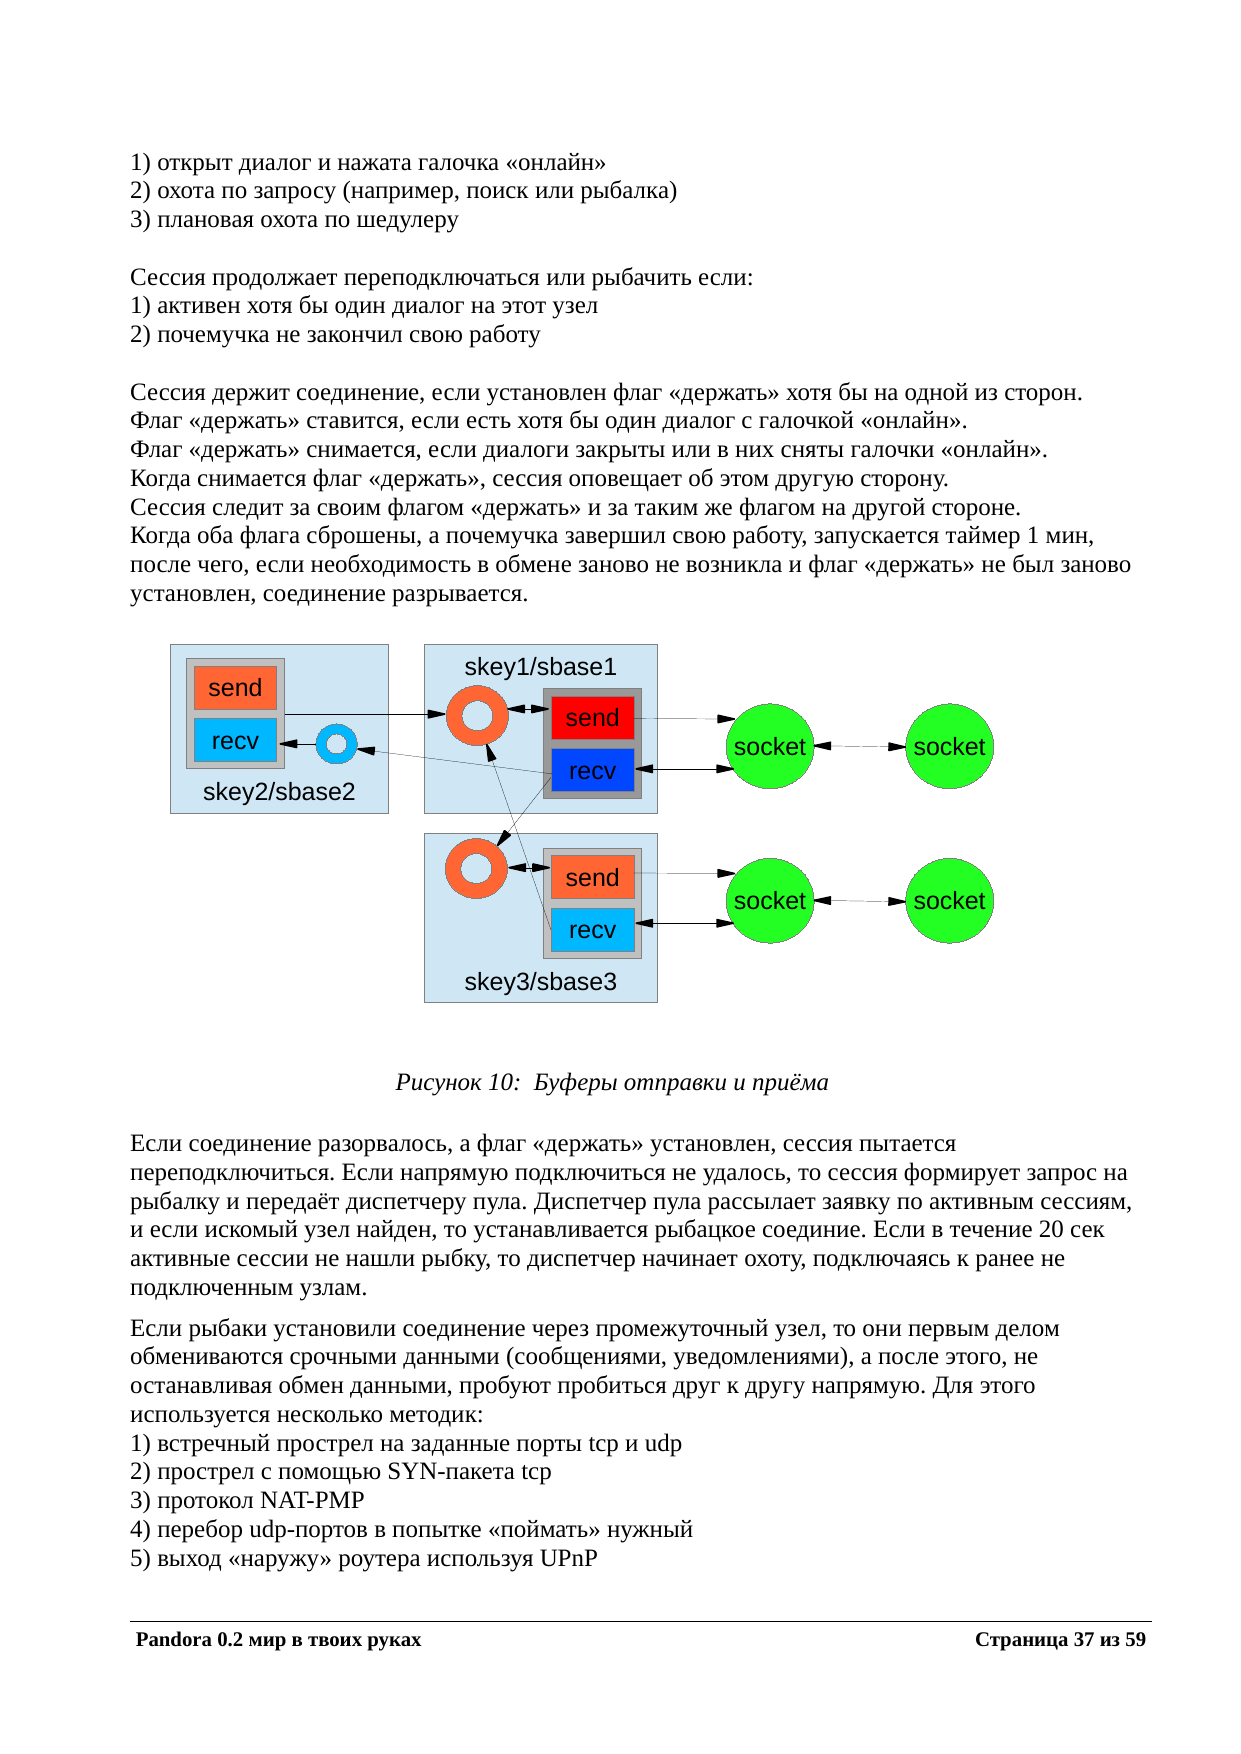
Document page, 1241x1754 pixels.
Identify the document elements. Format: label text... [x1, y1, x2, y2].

text 2) почемучка не закончил свою работу [130, 319, 1152, 348]
text Сессия следит за своим флагом «держать» и за таким же флагом на другой стороне. [130, 492, 1152, 521]
text 2) охота по запросу (например, поиск или рыбалка) [130, 176, 1152, 204]
text Сессия держит соединение, если установлен флаг «держать» хотя бы на одной из сторон. [130, 377, 1152, 406]
text 1) открыт диалог и нажата галочка «онлайн» [130, 147, 1152, 176]
text Если рыбаки установили соединение через промежуточный узел, то они первым делом обмениваются срочными данными (сообщениями, уведомлениями), а после этого, не останавливая обмен данными, пробуют пробиться друг к другу напрямую. Для этого используется несколько методик: [130, 1313, 1152, 1428]
text Флаг «держать» снимается, если диалоги закрыты или в них сняты галочки «онлайн». [130, 434, 1152, 463]
text 4) перебор udp-портов в попытке «поймать» нужный [130, 1514, 1152, 1543]
text 2) прострел с помощью SYN-пакета tcp [130, 1456, 1152, 1485]
text Флаг «держать» ставится, если есть хотя бы один диалог с галочкой «онлайн». [130, 406, 1152, 434]
text Если соединение разорвалось, а флаг «держать» установлен, сессия пытается переподключиться. Если напрямую подключиться не удалось, то сессия формирует запрос на рыбалку и передаёт диспетчеру пула. Диспетчер пула рассылает заявку по активным сессиям, и если искомый узел найден, то устанавливается рыбацкое соединие. Если в течение 20 сек активные сессии не нашли рыбку, то диспетчер начинает охоту, подключаясь к ранее не подключенным узлам. [127, 618, 1152, 1301]
text 1) активен хотя бы один диалог на этот узел [130, 291, 1152, 319]
text 3) плановая охота по шедулеру [130, 204, 1152, 233]
text Когда оба флага сброшены, а почемучка завершил свою работу, запускается таймер 1 мин, после чего, если необходимость в обмене заново не возникла и флаг «держать» не был заново установлен, соединение разрывается. [130, 521, 1152, 607]
text 5) выход «наружу» роутера используя UPnP [130, 1543, 1152, 1571]
text Когда снимается флаг «держать», сессия оповещает об этом другую сторону. [130, 463, 1152, 492]
text Сессия продолжает переподключаться или рыбачить если: [130, 262, 1152, 291]
text 3) протокол NAT-PMP [130, 1485, 1152, 1514]
text 1) встречный прострел на заданные порты tcp и udp [130, 1428, 1152, 1456]
text Рисунок 10: Буферы отправки и приёма [127, 1067, 1099, 1095]
